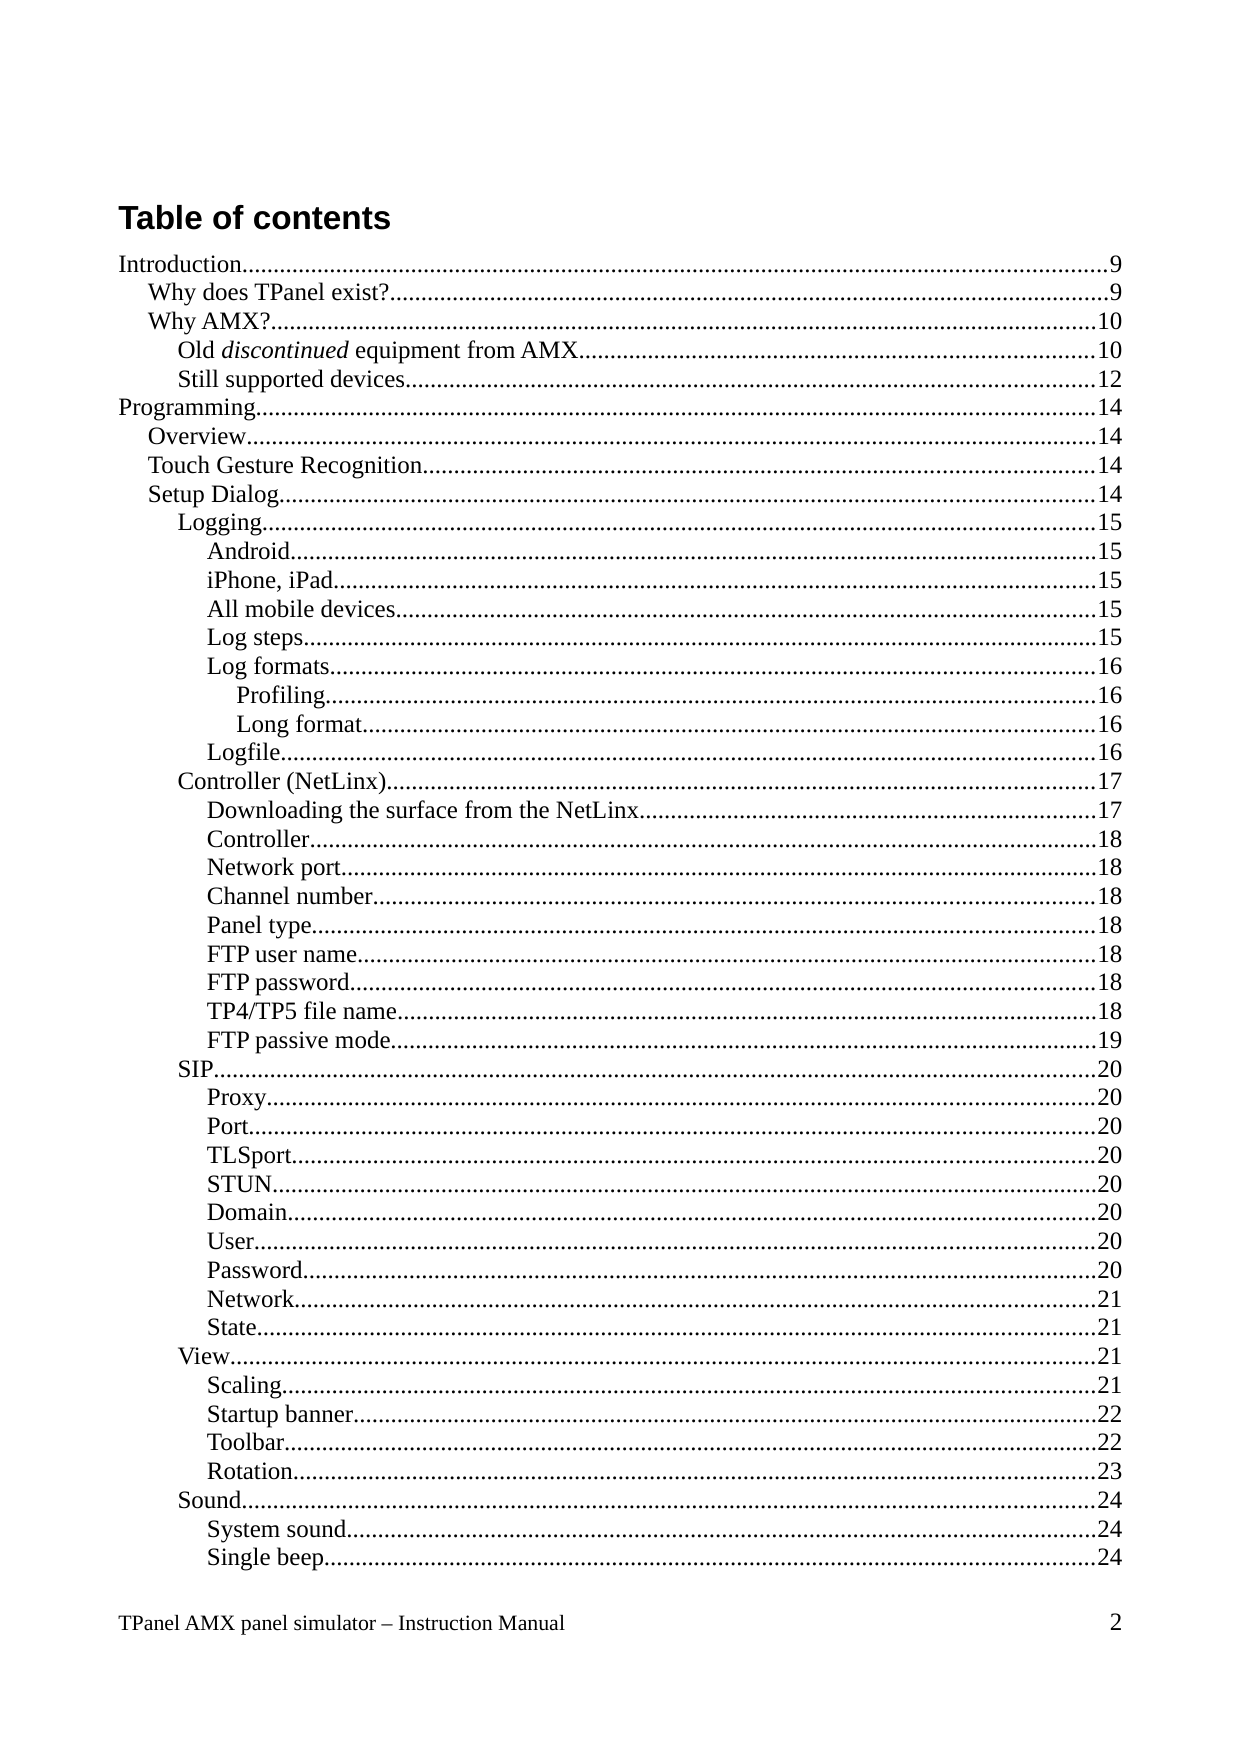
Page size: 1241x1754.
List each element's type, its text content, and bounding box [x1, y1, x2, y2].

text TLSport 20 [207, 1140, 1122, 1169]
text Sound 24 [177, 1485, 1122, 1514]
text Panel type 18 [207, 910, 1122, 939]
text Channel number 18 [207, 881, 1122, 910]
text State 21 [207, 1312, 1122, 1341]
text Toolbar 22 [207, 1427, 1122, 1456]
text Profiling 16 [236, 680, 1122, 709]
text Proxy 20 [207, 1082, 1122, 1111]
text STUN 20 [207, 1169, 1122, 1197]
text FTP user name 18 [207, 939, 1122, 967]
text FTP password 18 [207, 967, 1122, 996]
text Long format 16 [236, 709, 1122, 737]
text Touch Gesture Recognition 14 [148, 450, 1122, 479]
text Logging 15 [177, 507, 1122, 536]
text View 21 [177, 1341, 1122, 1370]
text Single beep 24 [207, 1542, 1122, 1571]
text Introduction 9 [118, 249, 1122, 277]
text Network 21 [207, 1284, 1122, 1312]
text Scaling 21 [207, 1370, 1122, 1399]
text Overview 14 [148, 421, 1122, 450]
text Why AMX? 10 [148, 306, 1122, 335]
text User 20 [207, 1226, 1122, 1255]
text iPhone, iPad 15 [207, 565, 1122, 594]
text Log formats 16 [207, 651, 1122, 680]
text Port 20 [207, 1111, 1122, 1140]
text Android 15 [207, 536, 1122, 565]
text FTP passive mode 19 [207, 1025, 1122, 1054]
subtitle Table of contents [118, 198, 1122, 236]
text Domain 20 [207, 1197, 1122, 1226]
text Why does TPanel exist? 9 [148, 277, 1122, 306]
text Logfile 16 [207, 737, 1122, 766]
text TP4/TP5 file name 18 [207, 996, 1122, 1025]
text Old discontinued equipment from AMX 10 [177, 335, 1122, 364]
text Controller (NetLinx) 17 [177, 766, 1122, 795]
text Network port 18 [207, 852, 1122, 881]
text System sound 24 [207, 1514, 1122, 1542]
text Log steps 15 [207, 622, 1122, 651]
text Password 20 [207, 1255, 1122, 1284]
text Still supported devices 12 [177, 364, 1122, 392]
text Programming 14 [118, 392, 1122, 421]
text All mobile devices 15 [207, 594, 1122, 622]
text SIP 20 [177, 1054, 1122, 1082]
text Rotation 23 [207, 1456, 1122, 1485]
text Startup banner 22 [207, 1399, 1122, 1427]
text Controller 18 [207, 824, 1122, 852]
text Setup Dialog 14 [148, 479, 1122, 507]
text Downloading the surface from the NetLinx 17 [207, 795, 1122, 824]
